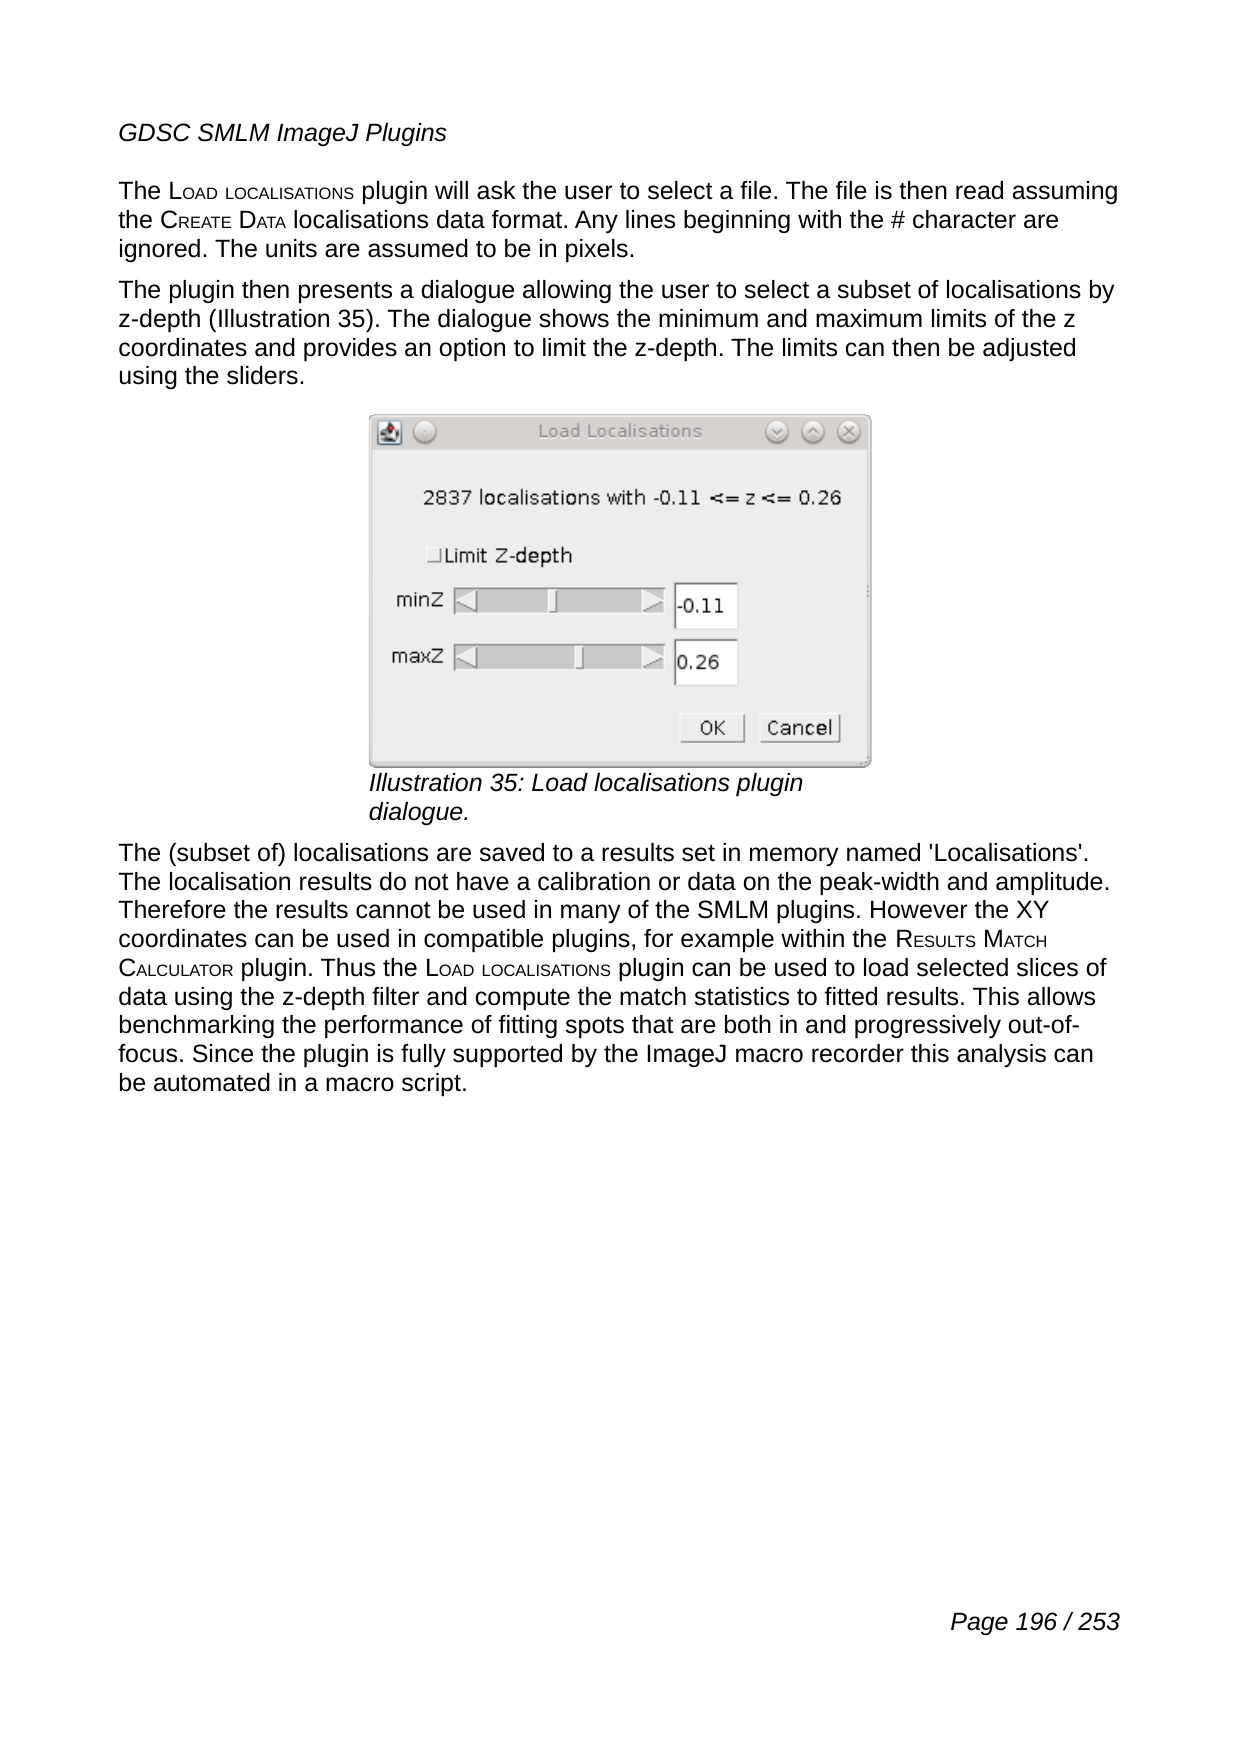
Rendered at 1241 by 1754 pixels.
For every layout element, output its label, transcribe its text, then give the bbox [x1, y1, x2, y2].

text The Load localisations plugin will ask the user to select a file. The file is then read assuming the Create Data localisations data format. Any lines beginning with the # character are ignored. The units are assumed to be in pixels. [118, 176, 1122, 263]
text Illustration 35: Load localisations plugin dialogue. [369, 768, 872, 825]
text The plugin then presents a dialogue allowing the user to select a subset of localisations by z-depth (Illustration 35). The dialogue shows the minimum and maximum limits of the z coordinates and provides an option to limit the z-depth. The limits can then be adjusted using the sliders. [118, 275, 1122, 390]
text The (subset of) localisations are saved to a results set in memory named 'Localisations'. The localisation results do not have a calibration or data on the peak-width and amplitude. Therefore the results cannot be used in many of the SMLM plugins. However the XY coordinates can be used in compatible plugins, for example within the Results Match Calculator plugin. Thus the Load localisations plugin can be used to load selected slices of data using the z-depth filter and compute the match statistics to fitted results. This allows benchmarking the performance of fitting spots that are both in and progressively out-of-focus. Since the plugin is fully supported by the ImageJ macro recorder this analysis can be automated in a macro script. [118, 838, 1122, 1096]
picture [368, 414, 872, 768]
